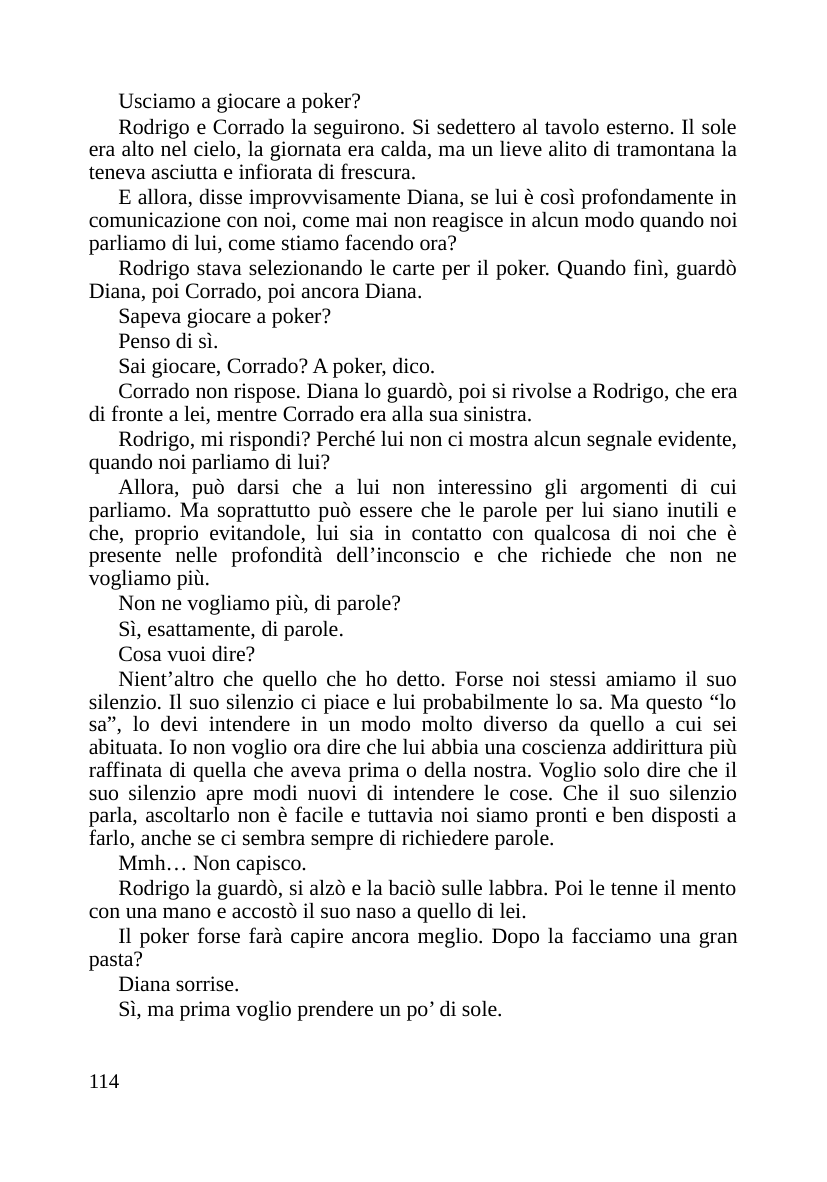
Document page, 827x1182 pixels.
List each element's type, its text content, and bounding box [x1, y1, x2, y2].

text Sì, ma prima voglio prendere un po’ di sole. [88, 996, 738, 1022]
text Sapeva giocare a poker? [88, 303, 738, 328]
text Sai giocare, Corrado? A poker, dico. [88, 353, 738, 378]
text Allora, può darsi che a lui non interessino gli argomenti di cui parliamo. Ma soprattutto può essere che le parole per lui siano inutili e che, proprio evitandole, lui sia in contatto con qualcosa di noi che è presente nelle profondità dell’inconscio e che richiede che non ne vogliamo più. [88, 474, 738, 590]
text Non ne vogliamo più, di parole? [88, 590, 738, 616]
text Rodrigo la guardò, si alzò e la baciò sulle labbra. Poi le tenne il mento con una mano e accostò il suo naso a quello di lei. [88, 875, 738, 923]
text Nient’altro che quello che ho detto. Forse noi stessi amiamo il suo silenzio. Il suo silenzio ci piace e lui probabilmente lo sa. Ma questo “lo sa”, lo devi intendere in un modo molto diverso da quello a cui sei abituata. Io non voglio ora dire che lui abbia una coscienza addirittura più raffinata di quella che aveva prima o della nostra. Voglio solo dire che il suo silenzio apre modi nuovi di intendere le cose. Che il suo silenzio parla, ascoltarlo non è facile e tuttavia noi siamo pronti e ben disposti a farlo, anche se ci sembra sempre di richiedere parole. [88, 666, 738, 850]
text Rodrigo e Corrado la seguirono. Si sedettero al tavolo esterno. Il sole era alto nel cielo, la giornata era calda, ma un lieve alito di tramontana la teneva asciutta e infiorata di frescura. [88, 114, 738, 184]
text Rodrigo, mi rispondi? Perché lui non ci mostra alcun segnale evidente, quando noi parliamo di lui? [88, 426, 738, 474]
text Corrado non rispose. Diana lo guardò, poi si rivolse a Rodrigo, che era di fronte a lei, mentre Corrado era alla sua sinistra. [88, 378, 738, 426]
text Mmh… Non capisco. [88, 850, 738, 875]
text Usciamo a giocare a poker? [88, 88, 738, 114]
text Il poker forse farà capire ancora meglio. Dopo la facciamo una gran pasta? [88, 923, 738, 971]
text Cosa vuoi dire? [88, 641, 738, 666]
text Penso di sì. [88, 328, 738, 353]
text Sì, esattamente, di parole. [88, 616, 738, 641]
text Rodrigo stava selezionando le carte per il poker. Quando finì, guardò Diana, poi Corrado, poi ancora Diana. [88, 255, 738, 303]
text E allora, disse improvvisamente Diana, se lui è così profondamente in comunicazione con noi, come mai non reagisce in alcun modo quando noi parliamo di lui, come stiamo facendo ora? [88, 184, 738, 255]
text Diana sorrise. [88, 971, 738, 996]
